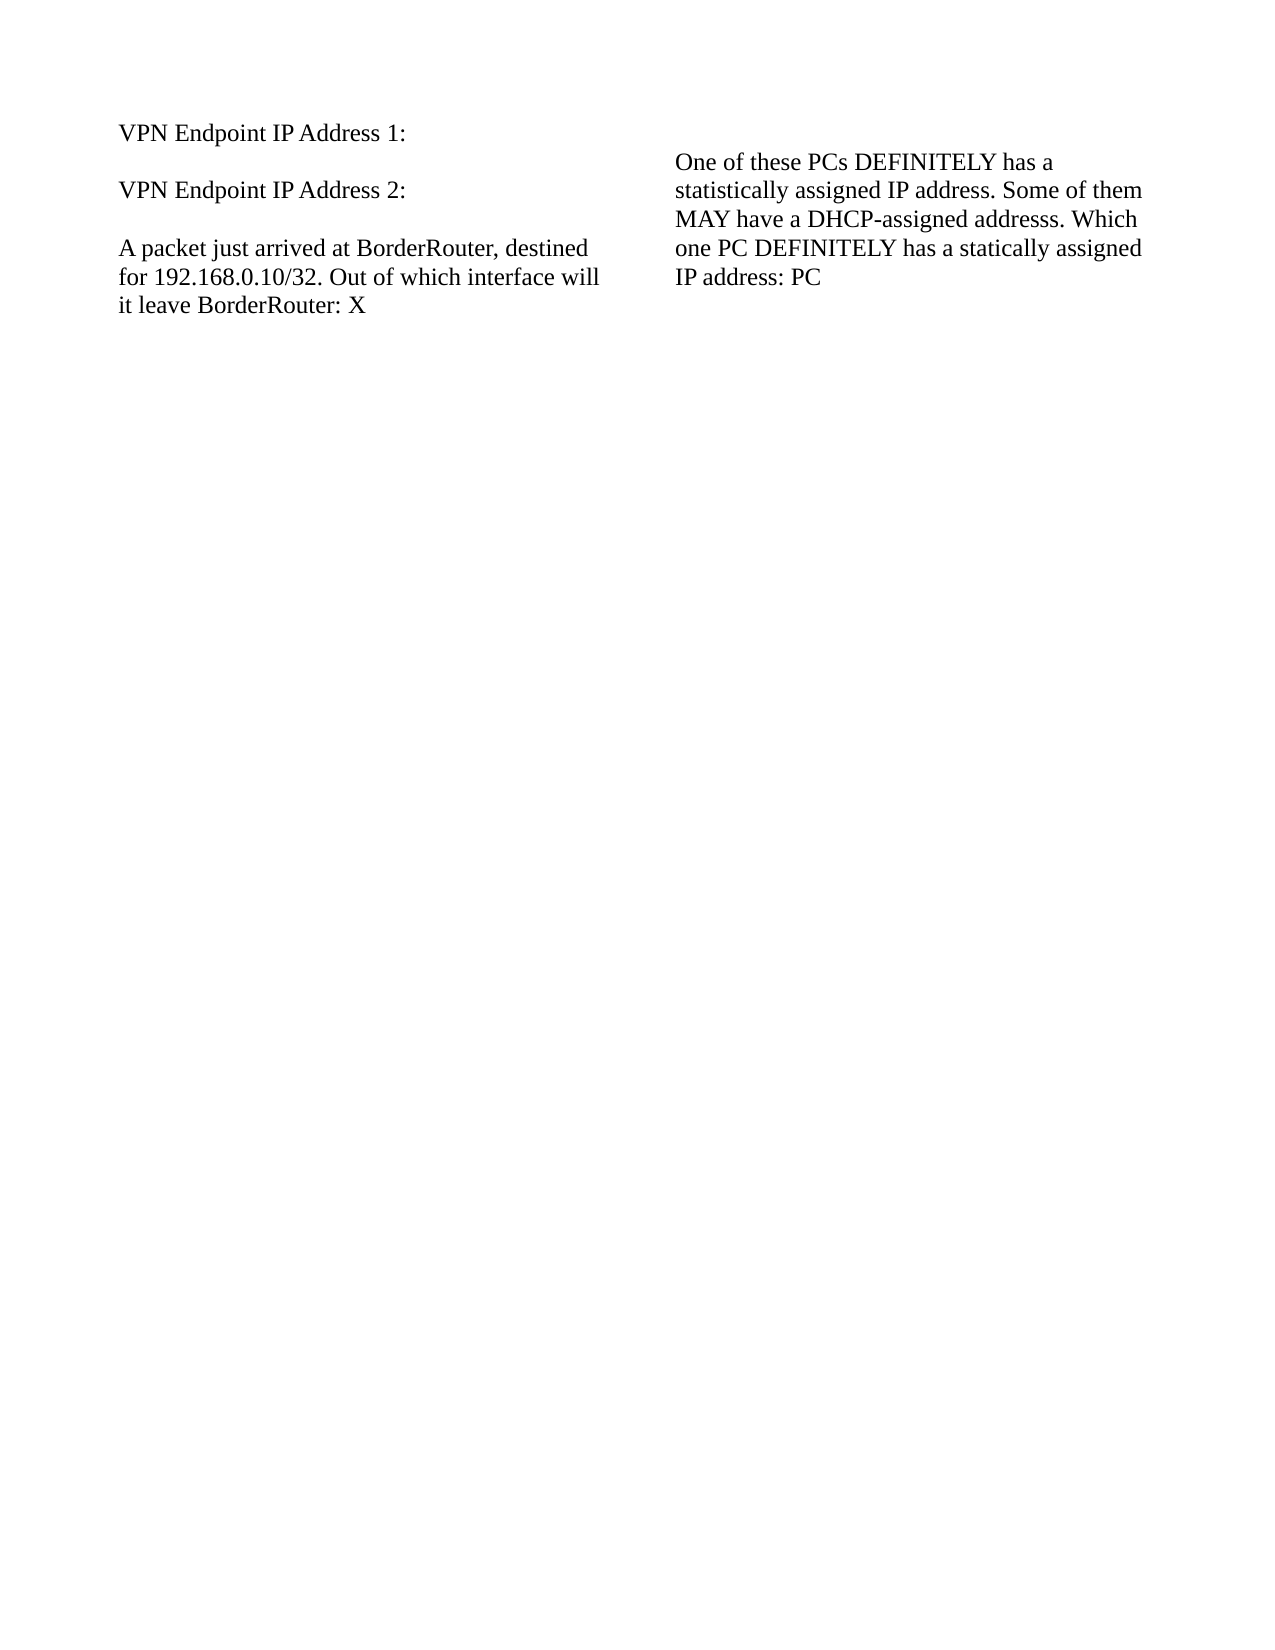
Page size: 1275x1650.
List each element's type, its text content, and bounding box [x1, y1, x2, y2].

text One of these PCs DEFINITELY has a statistically assigned IP address. Some of them MAY have a DHCP-assigned addresss. Which one PC DEFINITELY has a statically assigned IP address: PC [675, 147, 1157, 291]
text A packet just arrived at BorderRouter, destined for 192.168.0.10/32. Out of which interface will it leave BorderRouter: X [118, 233, 600, 319]
text VPN Endpoint IP Address 2: [118, 176, 600, 204]
text VPN Endpoint IP Address 1: [118, 118, 600, 147]
